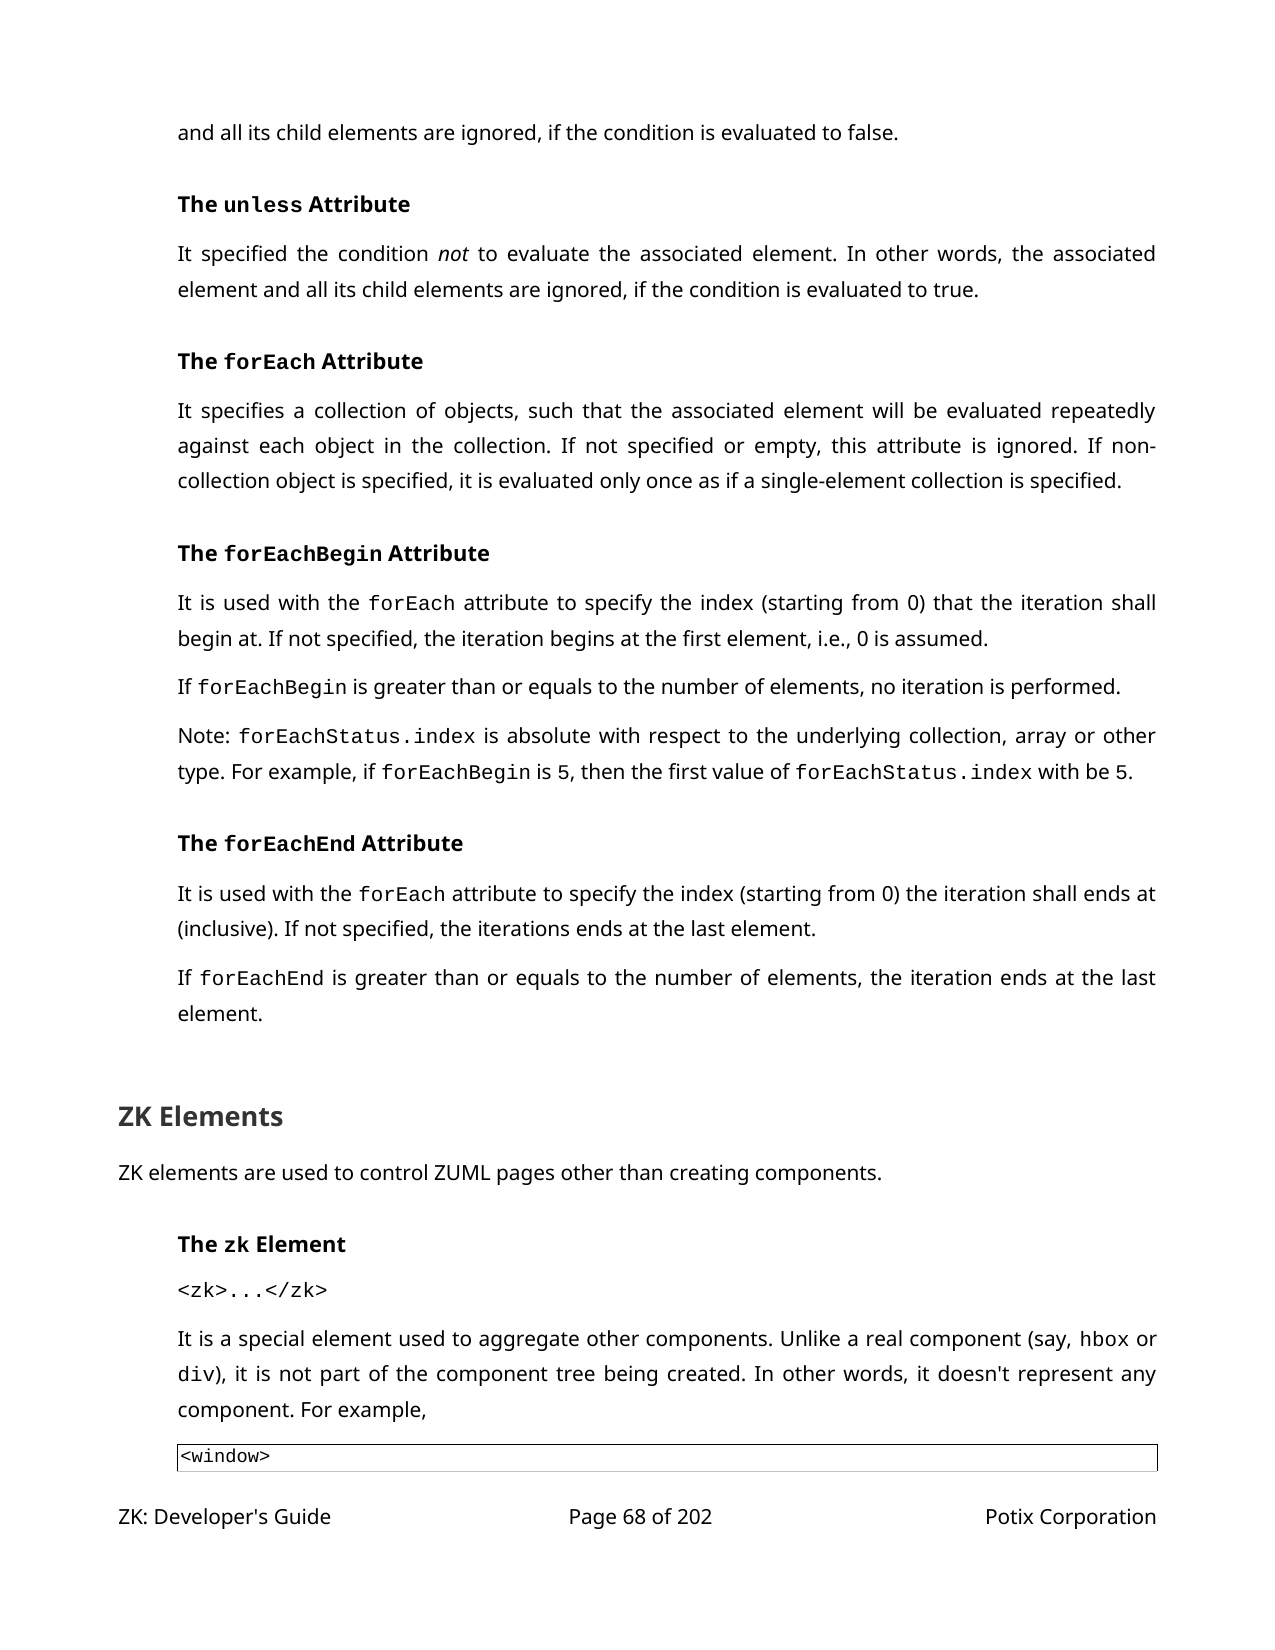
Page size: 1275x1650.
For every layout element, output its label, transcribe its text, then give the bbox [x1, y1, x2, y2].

subtitle The forEachEnd Attribute [177, 828, 1157, 858]
subtitle The zk Element [177, 1229, 1157, 1259]
subtitle The forEach Attribute [177, 346, 1157, 376]
subtitle The forEachBegin Attribute [177, 537, 1157, 567]
text Note: forEachStatus.index is absolute with respect to the underlying collection, array or other type. For example, if forEachBegin is 5, then the first value of forEachStatus.index with be 5. [177, 722, 1157, 786]
text <zk>...</zk> [177, 1280, 1157, 1303]
text It is used with the forEach attribute to specify the index (starting from 0) that the iteration shall begin at. If not specified, the iteration begins at the first element, i.e., 0 is assumed. [177, 588, 1157, 652]
text It specifies a collection of objects, such that the associated element will be evaluated repeatedly against each object in the collection. If not specified or empty, this attribute is ignored. If non-collection object is specified, it is evaluated only once as if a single-element collection is specified. [177, 396, 1157, 495]
subtitle The unless Attribute [177, 189, 1157, 219]
text and all its child elements are ignored, if the condition is evaluated to false. [177, 118, 1157, 146]
subtitle ZK Elements [118, 1098, 1157, 1135]
text <window> [178, 1445, 1157, 1471]
text It is a special element used to aggregate other components. Unlike a real component (say, hbox or div), it is not part of the component tree being created. In other words, it doesn't represent any component. For example, [177, 1324, 1157, 1423]
text It specified the condition not to evaluate the associated element. In other words, the associated element and all its child elements are ignored, if the condition is evaluated to true. [177, 239, 1157, 303]
text If forEachBegin is greater than or equals to the number of elements, no iteration is performed. [177, 672, 1157, 701]
text ZK elements are used to control ZUML pages other than creating components. [118, 1158, 1157, 1187]
text It is used with the forEach attribute to specify the index (starting from 0) the iteration shall ends at (inclusive). If not specified, the iterations ends at the last element. [177, 879, 1157, 943]
text If forEachEnd is greater than or equals to the number of elements, the iteration ends at the last element. [177, 963, 1157, 1027]
